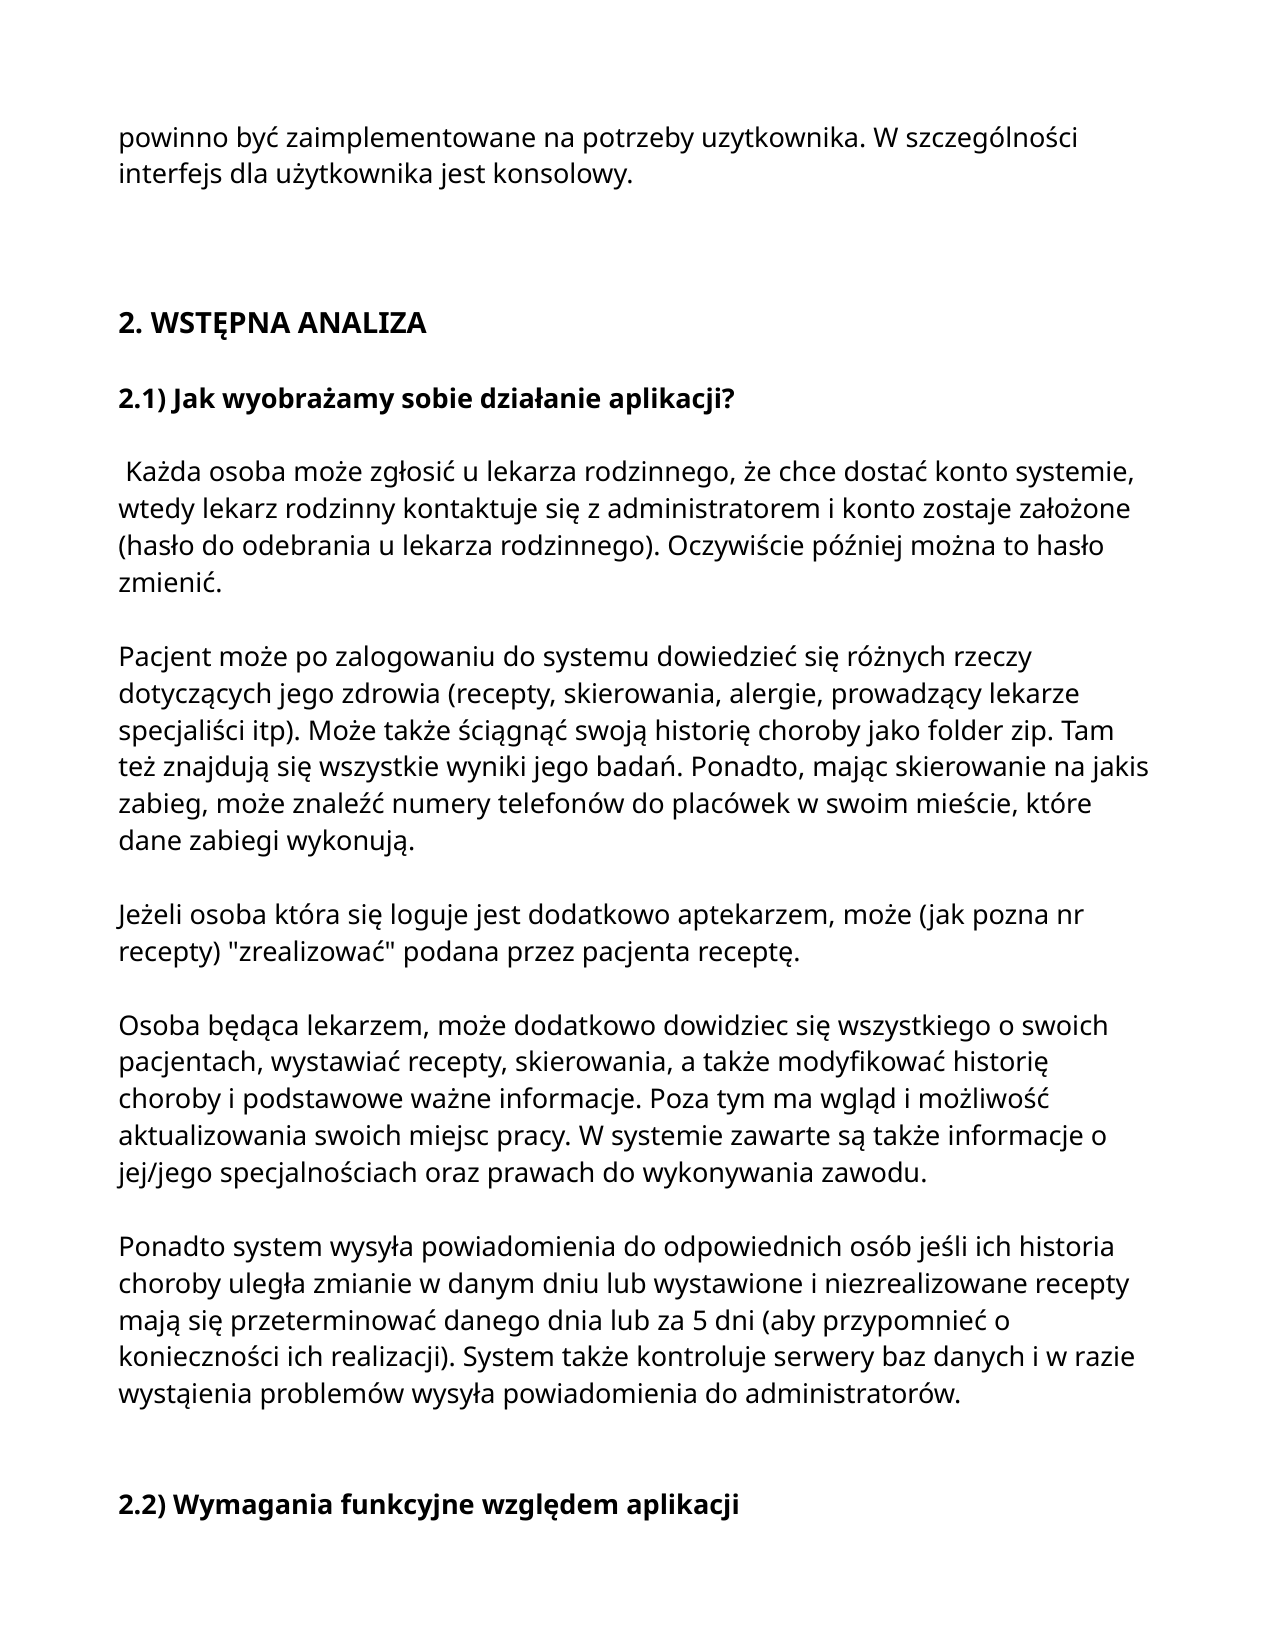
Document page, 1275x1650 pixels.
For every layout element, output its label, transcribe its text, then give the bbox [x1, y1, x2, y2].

text Jeżeli osoba która się loguje jest dodatkowo aptekarzem, może (jak pozna nr recepty) "zrealizować" podana przez pacjenta receptę. [118, 895, 1157, 969]
text Osoba będąca lekarzem, może dodatkowo dowidziec się wszystkiego o swoich pacjentach, wystawiać recepty, skierowania, a także modyfikować historię choroby i podstawowe ważne informacje. Poza tym ma wgląd i możliwość aktualizowania swoich miejsc pracy. W systemie zawarte są także informacje o jej/jego specjalnościach oraz prawach do wykonywania zawodu. [118, 1006, 1157, 1190]
text powinno być zaimplementowane na potrzeby uzytkownika. W szczególności interfejs dla użytkownika jest konsolowy. [118, 118, 1157, 192]
text 2. WSTĘPNA ANALIZA [118, 302, 1157, 342]
text Każda osoba może zgłosić u lekarza rodzinnego, że chce dostać konto systemie, wtedy lekarz rodzinny kontaktuje się z administratorem i konto zostaje założone (hasło do odebrania u lekarza rodzinnego). Oczywiście później można to hasło zmienić. [118, 453, 1157, 600]
text Ponadto system wysyła powiadomienia do odpowiednich osób jeśli ich historia choroby uległa zmianie w danym dniu lub wystawione i niezrealizowane recepty mają się przeterminować danego dnia lub za 5 dni (aby przypomnieć o konieczności ich realizacji). System także kontroluje serwery baz danych i w razie wystąienia problemów wysyła powiadomienia do administratorów. [118, 1227, 1157, 1412]
text Pacjent może po zalogowaniu do systemu dowiedzieć się różnych rzeczy dotyczących jego zdrowia (recepty, skierowania, alergie, prowadzący lekarze specjaliści itp). Może także ściągnąć swoją historię choroby jako folder zip. Tam też znajdują się wszystkie wyniki jego badań. Ponadto, mając skierowanie na jakis zabieg, może znaleźć numery telefonów do placówek w swoim mieście, które dane zabiegi wykonują. [118, 637, 1157, 858]
text 2.1) Jak wyobrażamy sobie działanie aplikacji? [118, 379, 1157, 416]
text 2.2) Wymagania funkcyjne względem aplikacji [118, 1485, 1157, 1522]
